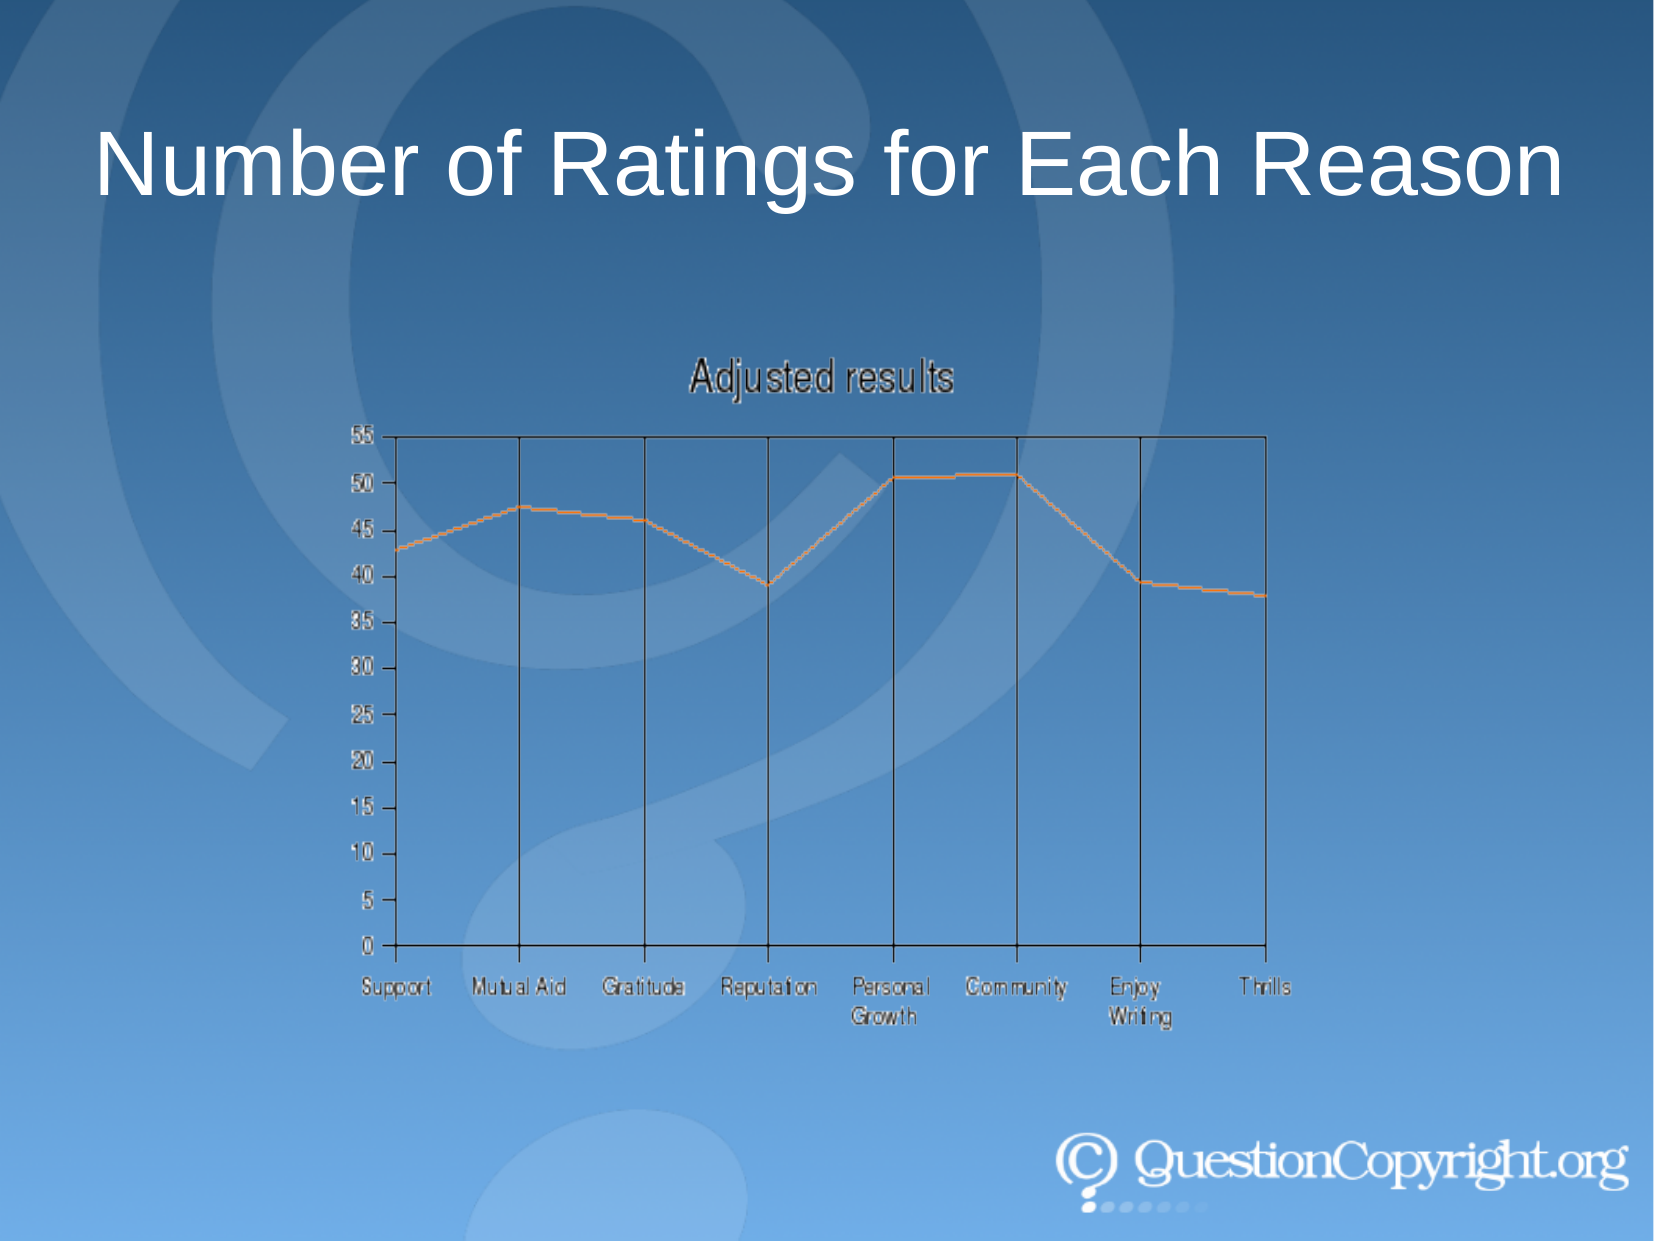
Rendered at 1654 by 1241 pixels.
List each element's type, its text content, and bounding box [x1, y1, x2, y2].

title Number of Ratings for Each Reason [86, 53, 1576, 376]
picture [0, 0, 1654, 1241]
